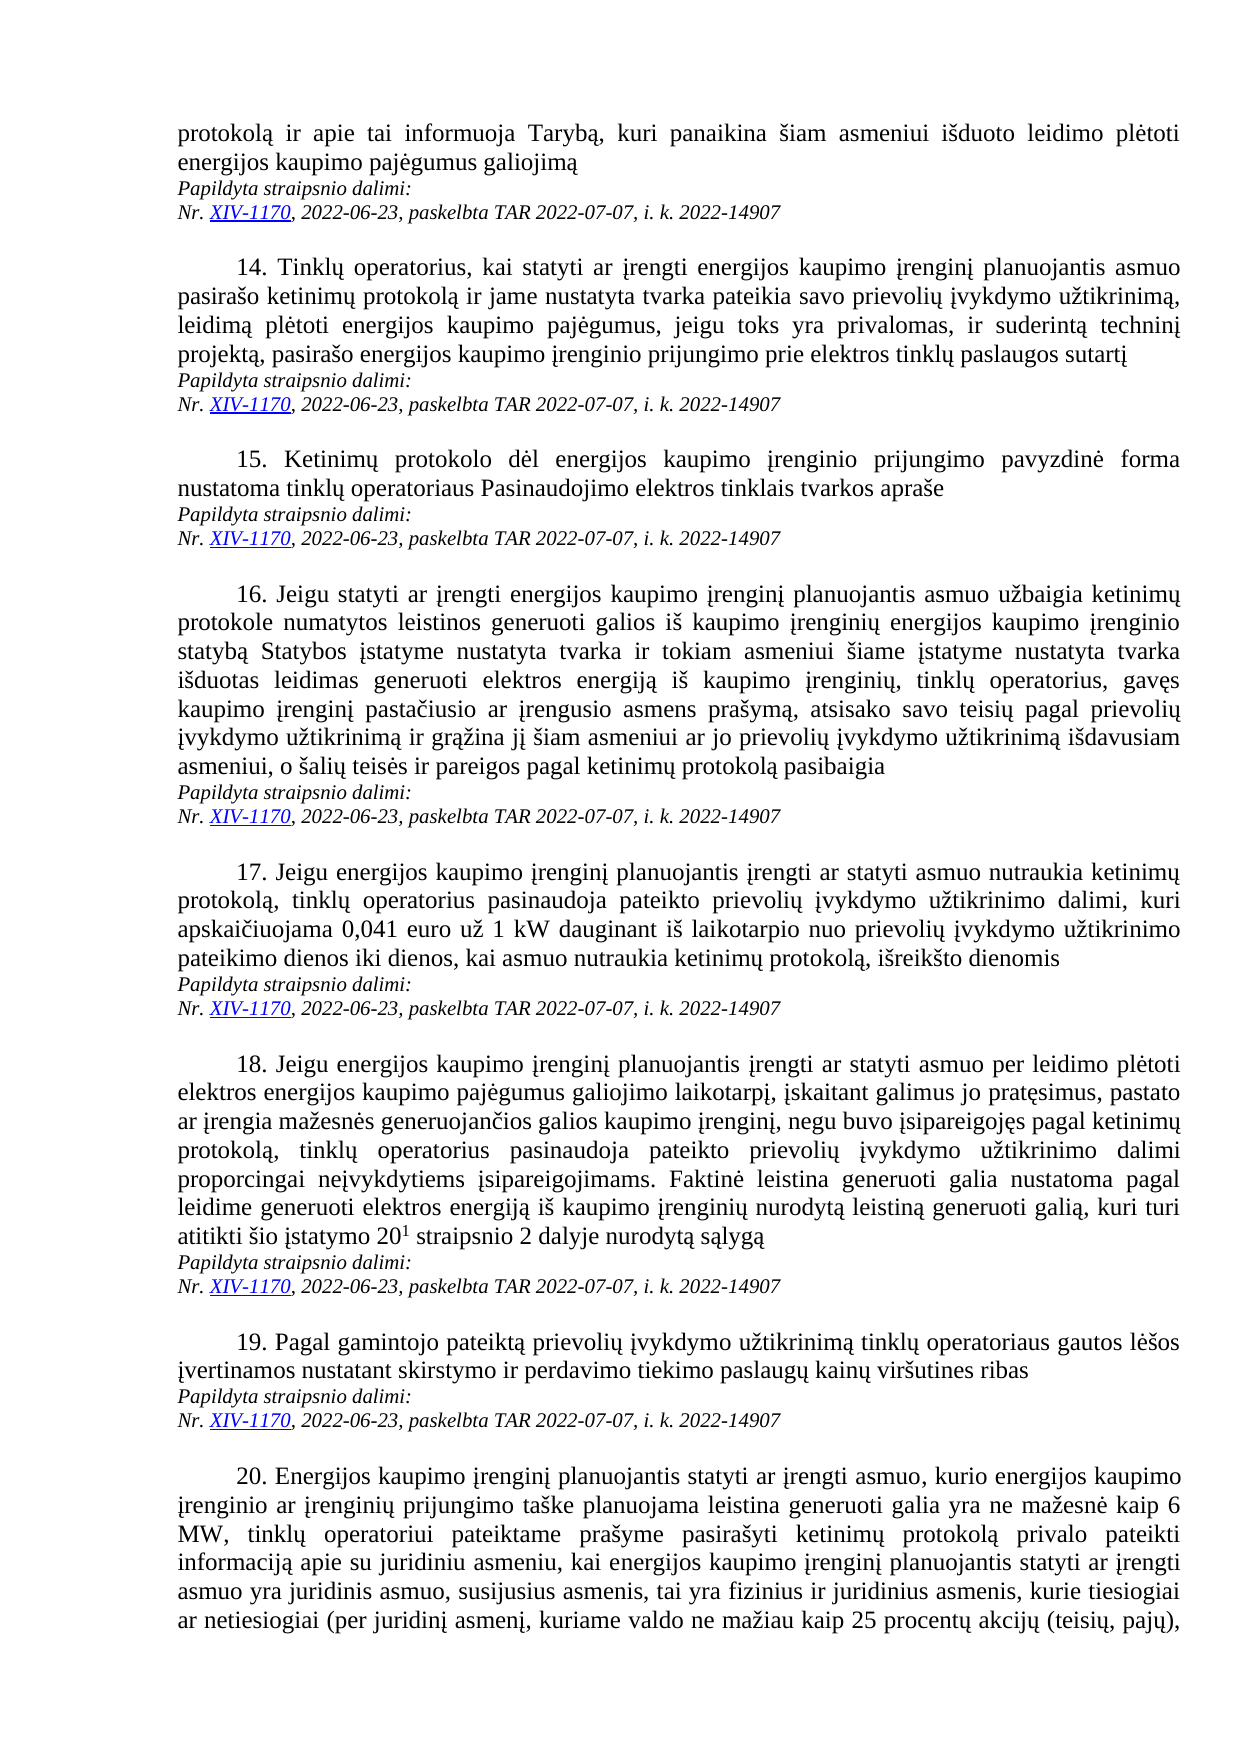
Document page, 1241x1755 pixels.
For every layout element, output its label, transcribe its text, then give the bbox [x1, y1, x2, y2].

text Papildyta straipsnio dalimi: [177, 176, 1181, 200]
text 17. Jeigu energijos kaupimo įrenginį planuojantis įrengti ar statyti asmuo nutraukia ketinimų protokolą, tinklų operatorius pasinaudoja pateikto prievolių įvykdymo užtikrinimo dalimi, kuri apskaičiuojama 0,041 euro už 1 kW dauginant iš laikotarpio nuo prievolių įvykdymo užtikrinimo pateikimo dienos iki dienos, kai asmuo nutraukia ketinimų protokolą, išreikšto dienomis [177, 857, 1181, 972]
text Nr. XIV-1170, 2022-06-23, paskelbta TAR 2022-07-07, i. k. 2022-14907 [177, 526, 1181, 550]
text Papildyta straipsnio dalimi: [177, 780, 1181, 804]
text Nr. XIV-1170, 2022-06-23, paskelbta TAR 2022-07-07, i. k. 2022-14907 [177, 200, 1181, 224]
text 19. Pagal gamintojo pateiktą prievolių įvykdymo užtikrinimą tinklų operatoriaus gautos lėšos įvertinamos nustatant skirstymo ir perdavimo tiekimo paslaugų kainų viršutines ribas [177, 1327, 1181, 1384]
text Nr. XIV-1170, 2022-06-23, paskelbta TAR 2022-07-07, i. k. 2022-14907 [177, 1408, 1181, 1432]
text Nr. XIV-1170, 2022-06-23, paskelbta TAR 2022-07-07, i. k. 2022-14907 [177, 996, 1181, 1020]
text Nr. XIV-1170, 2022-06-23, paskelbta TAR 2022-07-07, i. k. 2022-14907 [177, 392, 1181, 416]
text 15. Ketinimų protokolo dėl energijos kaupimo įrenginio prijungimo pavyzdinė forma nustatoma tinklų operatoriaus Pasinaudojimo elektros tinklais tvarkos apraše [177, 444, 1181, 502]
text Papildyta straipsnio dalimi: [177, 367, 1181, 392]
text 20. Energijos kaupimo įrenginį planuojantis statyti ar įrengti asmuo, kurio energijos kaupimo įrenginio ar įrenginių prijungimo taške planuojama leistina generuoti galia yra ne mažesnė kaip 6 MW, tinklų operatoriui pateiktame prašyme pasirašyti ketinimų protokolą privalo pateikti informaciją apie su juridiniu asmeniu, kai energijos kaupimo įrenginį planuojantis statyti ar įrengti asmuo yra juridinis asmuo, susijusius asmenis, tai yra fizinius ir juridinius asmenis, kurie tiesiogiai ar netiesiogiai (per juridinį asmenį, kuriame valdo ne mažiau kaip 25 procentų akcijų (teisių, pajų), [177, 1461, 1181, 1634]
text Nr. XIV-1170, 2022-06-23, paskelbta TAR 2022-07-07, i. k. 2022-14907 [177, 1274, 1181, 1298]
text 18. Jeigu energijos kaupimo įrenginį planuojantis įrengti ar statyti asmuo per leidimo plėtoti elektros energijos kaupimo pajėgumus galiojimo laikotarpį, įskaitant galimus jo pratęsimus, pastato ar įrengia mažesnės generuojančios galios kaupimo įrenginį, negu buvo įsipareigojęs pagal ketinimų protokolą, tinklų operatorius pasinaudoja pateikto prievolių įvykdymo užtikrinimo dalimi proporcingai neįvykdytiems įsipareigojimams. Faktinė leistina generuoti galia nustatoma pagal leidime generuoti elektros energiją iš kaupimo įrenginių nurodytą leistiną generuoti galią, kuri turi atitikti šio įstatymo 201 straipsnio 2 dalyje nurodytą sąlygą [177, 1049, 1181, 1250]
text Papildyta straipsnio dalimi: [177, 502, 1181, 526]
text Papildyta straipsnio dalimi: [177, 972, 1181, 996]
text Nr. XIV-1170, 2022-06-23, paskelbta TAR 2022-07-07, i. k. 2022-14907 [177, 804, 1181, 828]
text Papildyta straipsnio dalimi: [177, 1384, 1181, 1408]
text 16. Jeigu statyti ar įrengti energijos kaupimo įrenginį planuojantis asmuo užbaigia ketinimų protokole numatytos leistinos generuoti galios iš kaupimo įrenginių energijos kaupimo įrenginio statybą Statybos įstatyme nustatyta tvarka ir tokiam asmeniui šiame įstatyme nustatyta tvarka išduotas leidimas generuoti elektros energiją iš kaupimo įrenginių, tinklų operatorius, gavęs kaupimo įrenginį pastačiusio ar įrengusio asmens prašymą, atsisako savo teisių pagal prievolių įvykdymo užtikrinimą ir grąžina jį šiam asmeniui ar jo prievolių įvykdymo užtikrinimą išdavusiam asmeniui, o šalių teisės ir pareigos pagal ketinimų protokolą pasibaigia [177, 579, 1181, 780]
text 14. Tinklų operatorius, kai statyti ar įrengti energijos kaupimo įrenginį planuojantis asmuo pasirašo ketinimų protokolą ir jame nustatyta tvarka pateikia savo prievolių įvykdymo užtikrinimą, leidimą plėtoti energijos kaupimo pajėgumus, jeigu toks yra privalomas, ir suderintą techninį projektą, pasirašo energijos kaupimo įrenginio prijungimo prie elektros tinklų paslaugos sutartį [177, 252, 1181, 367]
text protokolą ir apie tai informuoja Tarybą, kuri panaikina šiam asmeniui išduoto leidimo plėtoti energijos kaupimo pajėgumus galiojimą [177, 118, 1181, 176]
text Papildyta straipsnio dalimi: [177, 1250, 1181, 1274]
